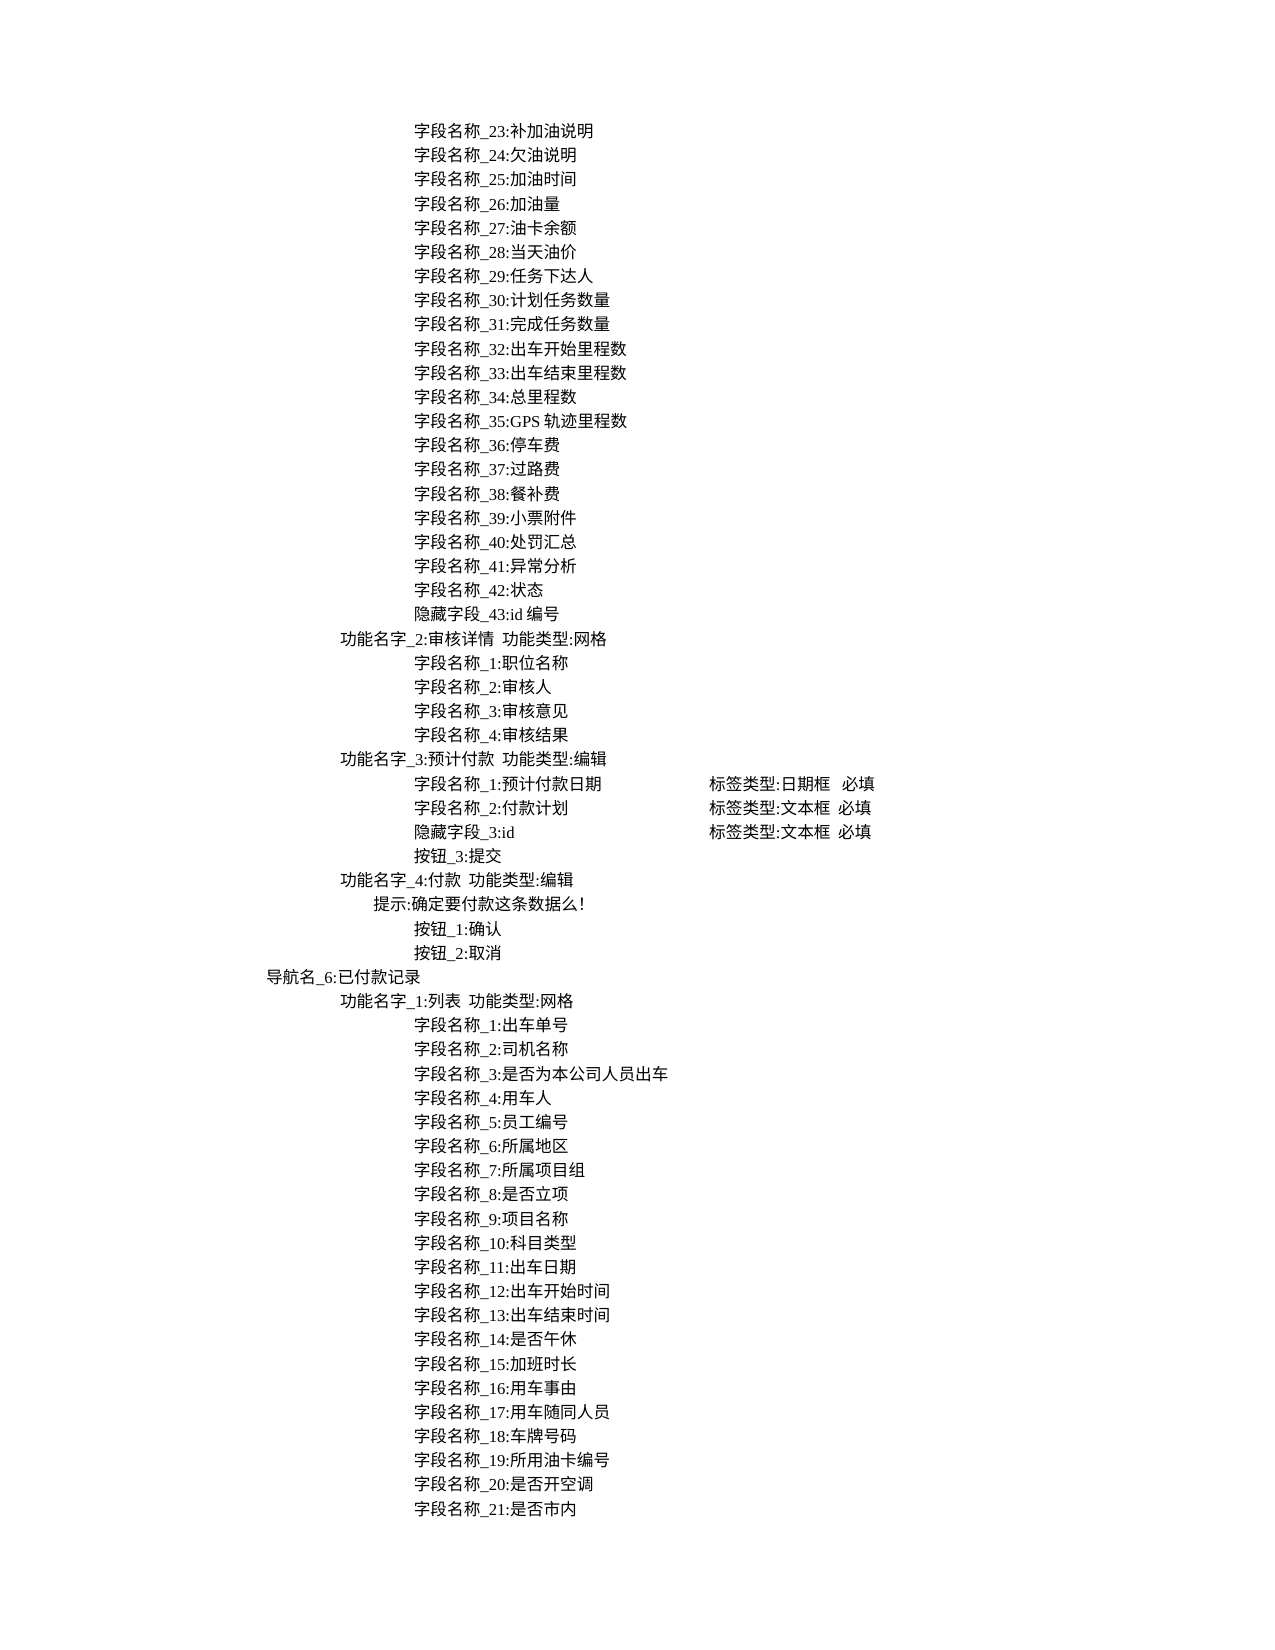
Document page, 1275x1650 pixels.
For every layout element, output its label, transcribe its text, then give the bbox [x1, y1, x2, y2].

text 字段名称_38:餐补费 [118, 481, 1157, 505]
text 字段名称_6:所属地区 [118, 1133, 1157, 1157]
text 字段名称_2:审核人 [118, 674, 1157, 698]
text 字段名称_30:计划任务数量 [118, 287, 1157, 311]
text 字段名称_1:职位名称 [118, 650, 1157, 674]
text 字段名称_18:车牌号码 [118, 1423, 1157, 1447]
text 提示:确定要付款这条数据么！ [118, 891, 1157, 916]
text 字段名称_13:出车结束时间 [118, 1302, 1157, 1326]
text 字段名称_25:加油时间 [118, 166, 1157, 191]
text 字段名称_12:出车开始时间 [118, 1278, 1157, 1302]
text 字段名称_20:是否开空调 [118, 1471, 1157, 1496]
text 字段名称_1:出车单号 [118, 1012, 1157, 1036]
text 字段名称_24:欠油说明 [118, 142, 1157, 166]
text 隐藏字段_43:id编号 [118, 601, 1157, 626]
text 字段名称_29:任务下达人 [118, 263, 1157, 287]
text 导航名_6:已付款记录 [118, 964, 1157, 988]
text 字段名称_28:当天油价 [118, 239, 1157, 263]
text 字段名称_23:补加油说明 [118, 118, 1157, 142]
text 字段名称_27:油卡余额 [118, 215, 1157, 239]
text 字段名称_11:出车日期 [118, 1254, 1157, 1278]
text 字段名称_40:处罚汇总 [118, 529, 1157, 553]
text 字段名称_36:停车费 [118, 432, 1157, 456]
text 字段名称_32:出车开始里程数 [118, 336, 1157, 360]
text 字段名称_21:是否市内 [118, 1496, 1157, 1520]
text 隐藏字段_3:id 标签类型:文本框 必填 [118, 819, 1157, 843]
text 字段名称_14:是否午休 [118, 1326, 1157, 1351]
text 字段名称_37:过路费 [118, 456, 1157, 481]
text 字段名称_33:出车结束里程数 [118, 360, 1157, 384]
text 字段名称_3:是否为本公司人员出车 [118, 1061, 1157, 1085]
text 字段名称_34:总里程数 [118, 384, 1157, 408]
text 字段名称_2:付款计划 标签类型:文本框 必填 [118, 795, 1157, 819]
text 按钮_1:确认 [118, 916, 1157, 940]
text 字段名称_4:用车人 [118, 1085, 1157, 1109]
text 字段名称_4:审核结果 [118, 722, 1157, 746]
text 按钮_2:取消 [118, 940, 1157, 964]
text 字段名称_5:员工编号 [118, 1109, 1157, 1133]
text 字段名称_41:异常分析 [118, 553, 1157, 577]
text 字段名称_2:司机名称 [118, 1036, 1157, 1061]
text 字段名称_7:所属项目组 [118, 1157, 1157, 1181]
text 字段名称_31:完成任务数量 [118, 311, 1157, 336]
text 字段名称_35:GPS轨迹里程数 [118, 408, 1157, 432]
text 字段名称_15:加班时长 [118, 1351, 1157, 1375]
text 字段名称_17:用车随同人员 [118, 1399, 1157, 1423]
text 字段名称_1:预计付款日期 标签类型:日期框 必填 [118, 771, 1157, 795]
text 按钮_3:提交 [118, 843, 1157, 867]
text 功能名字_3:预计付款 功能类型:编辑 [118, 746, 1157, 771]
text 字段名称_19:所用油卡编号 [118, 1447, 1157, 1471]
text 字段名称_26:加油量 [118, 191, 1157, 215]
text 字段名称_9:项目名称 [118, 1206, 1157, 1230]
text 功能名字_4:付款 功能类型:编辑 [118, 867, 1157, 891]
text 字段名称_10:科目类型 [118, 1230, 1157, 1254]
text 功能名字_1:列表 功能类型:网格 [118, 988, 1157, 1012]
text 字段名称_8:是否立项 [118, 1181, 1157, 1206]
text 功能名字_2:审核详情 功能类型:网格 [118, 626, 1157, 650]
text 字段名称_42:状态 [118, 577, 1157, 601]
text 字段名称_3:审核意见 [118, 698, 1157, 722]
text 字段名称_16:用车事由 [118, 1375, 1157, 1399]
text 字段名称_39:小票附件 [118, 505, 1157, 529]
